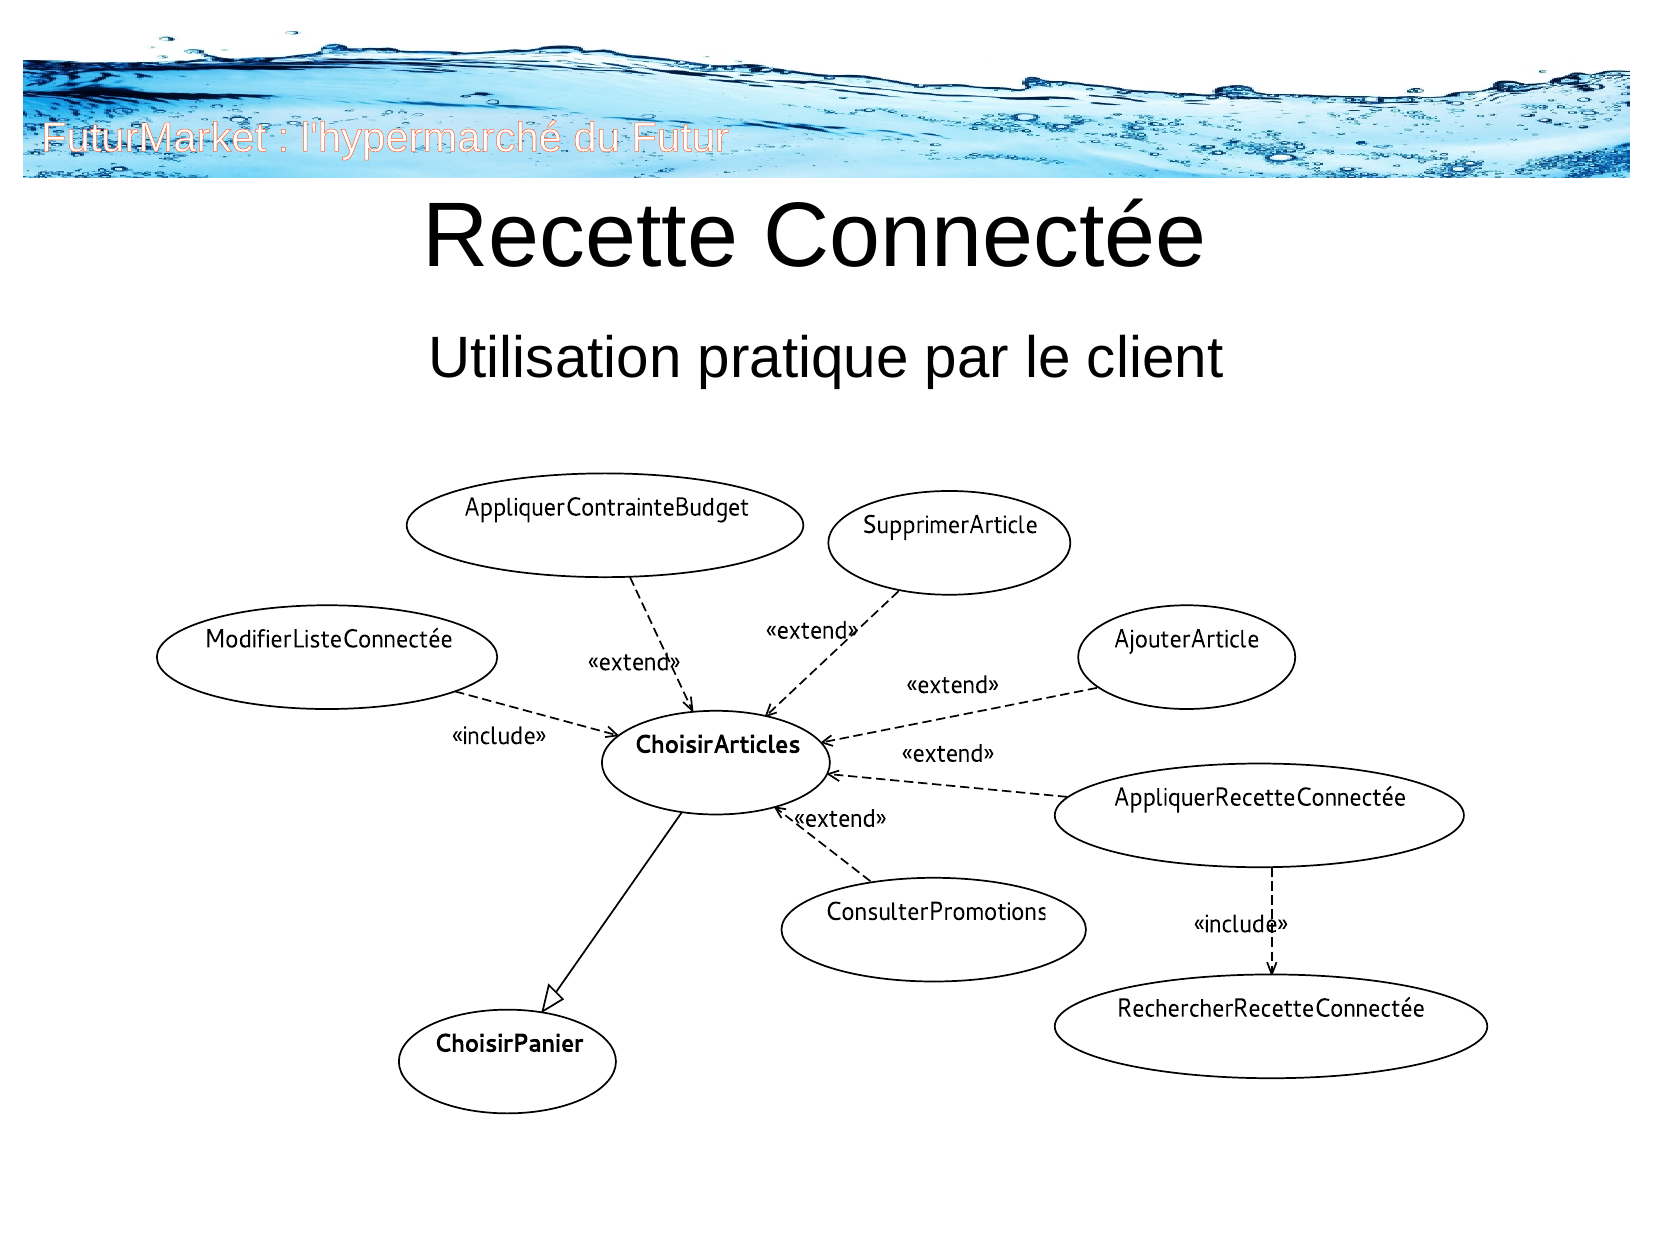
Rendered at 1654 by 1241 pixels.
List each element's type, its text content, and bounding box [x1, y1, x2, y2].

title Recette Connectée [23, 183, 1607, 287]
subtitle Utilisation pratique par le client [82, 287, 1571, 438]
picture [155, 472, 1489, 1116]
picture [23, 23, 1630, 178]
